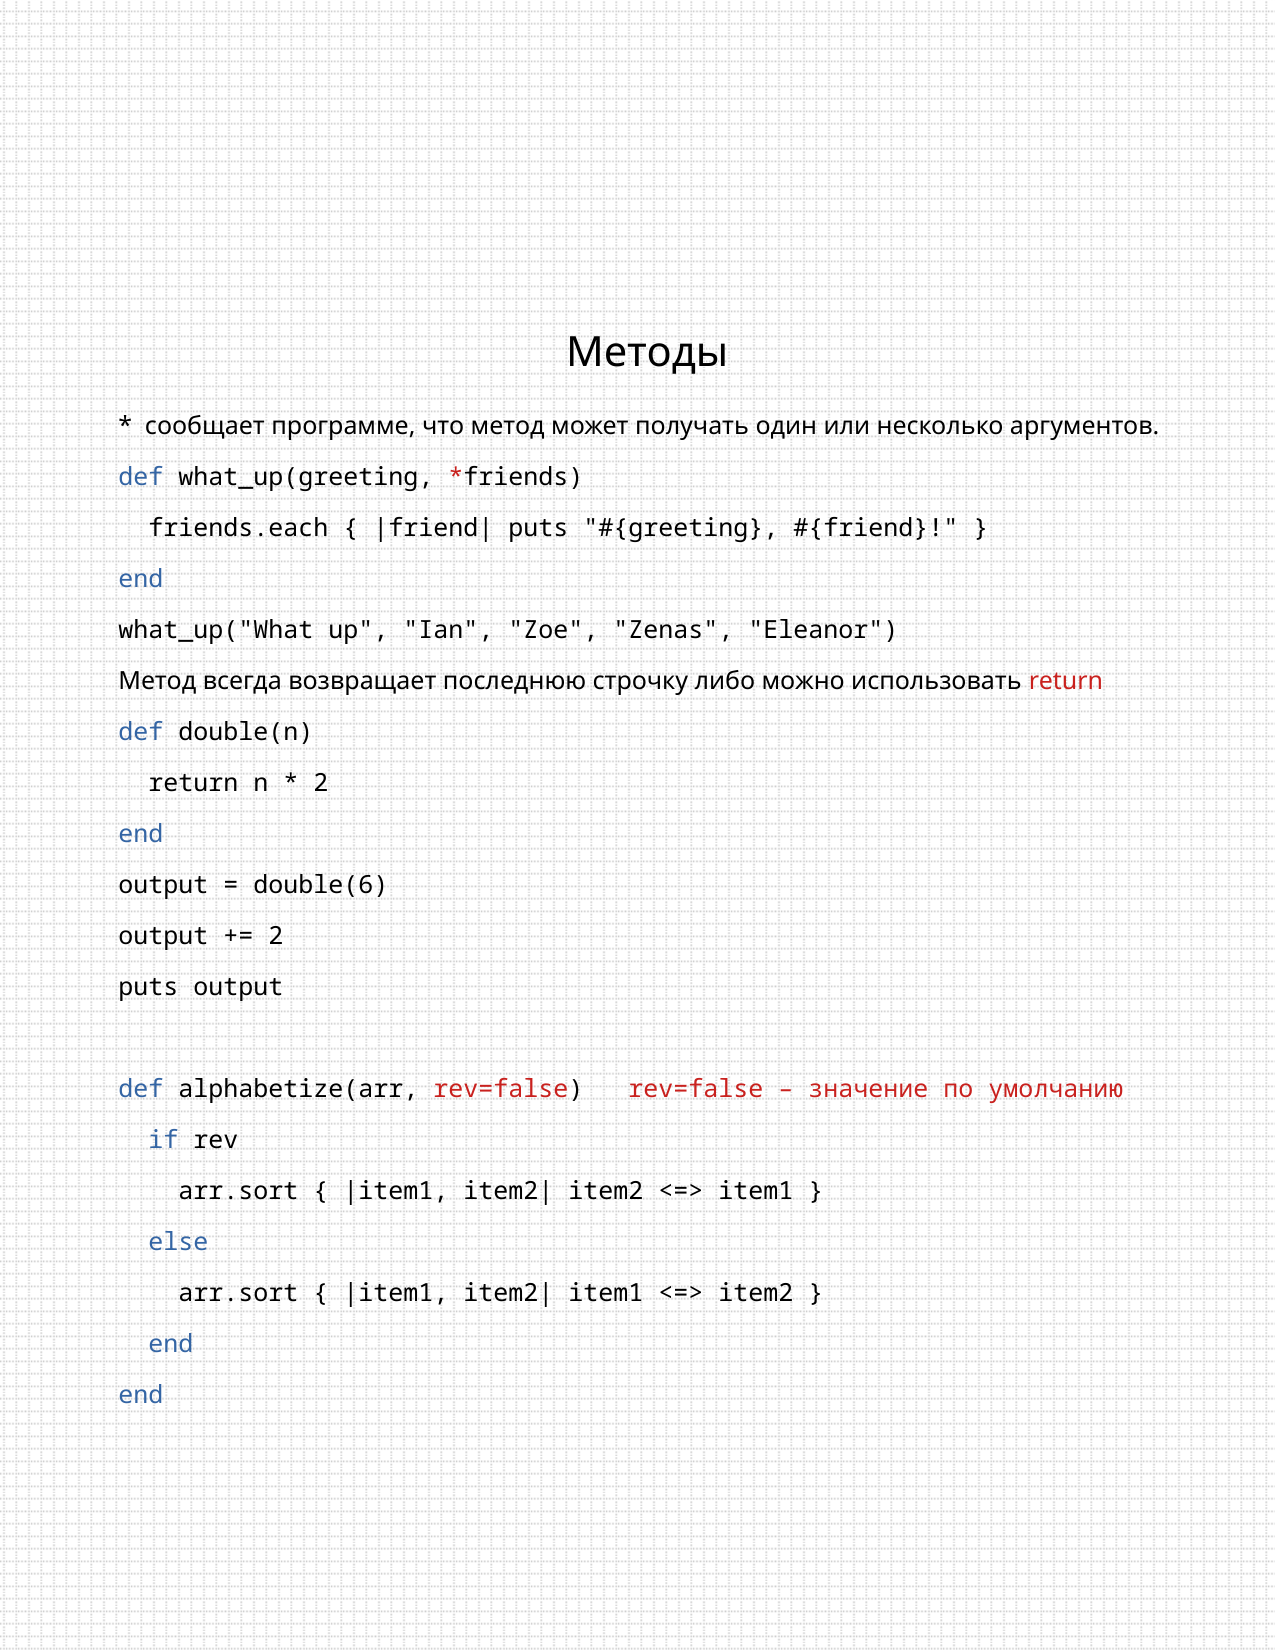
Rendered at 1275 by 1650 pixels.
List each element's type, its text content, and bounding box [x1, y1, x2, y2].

text end [118, 561, 1176, 594]
text end [118, 1377, 1176, 1411]
text def double(n) [118, 714, 1176, 748]
text return n * 2 [118, 765, 1176, 799]
text arr.sort { |item1, item2| item2 <=> item1 } [118, 1173, 1176, 1207]
text output += 2 [118, 918, 1176, 952]
picture [0, 0, 1275, 1650]
text end [118, 1326, 1176, 1360]
text else [118, 1224, 1176, 1258]
text Метод всегда возвращает последнюю строчку либо можно использовать return [118, 663, 1176, 697]
text what_up("What up", "Ian", "Zoe", "Zenas", "Eleanor") [118, 612, 1176, 646]
text def what_up(greeting, *friends) [118, 458, 1176, 492]
text arr.sort { |item1, item2| item1 <=> item2 } [118, 1275, 1176, 1309]
text if rev [118, 1122, 1176, 1156]
text puts output [118, 969, 1176, 1003]
text friends.each { |friend| puts "#{greeting}, #{friend}!" } [118, 509, 1176, 543]
text def alphabetize(arr, rev=false) rev=false – значение по умолчанию [118, 1071, 1176, 1105]
text end [118, 816, 1176, 850]
text output = double(6) [118, 867, 1176, 901]
text Методы [118, 322, 1176, 379]
text * сообщает программе, что метод может получать один или несколько аргументов. [118, 407, 1176, 441]
